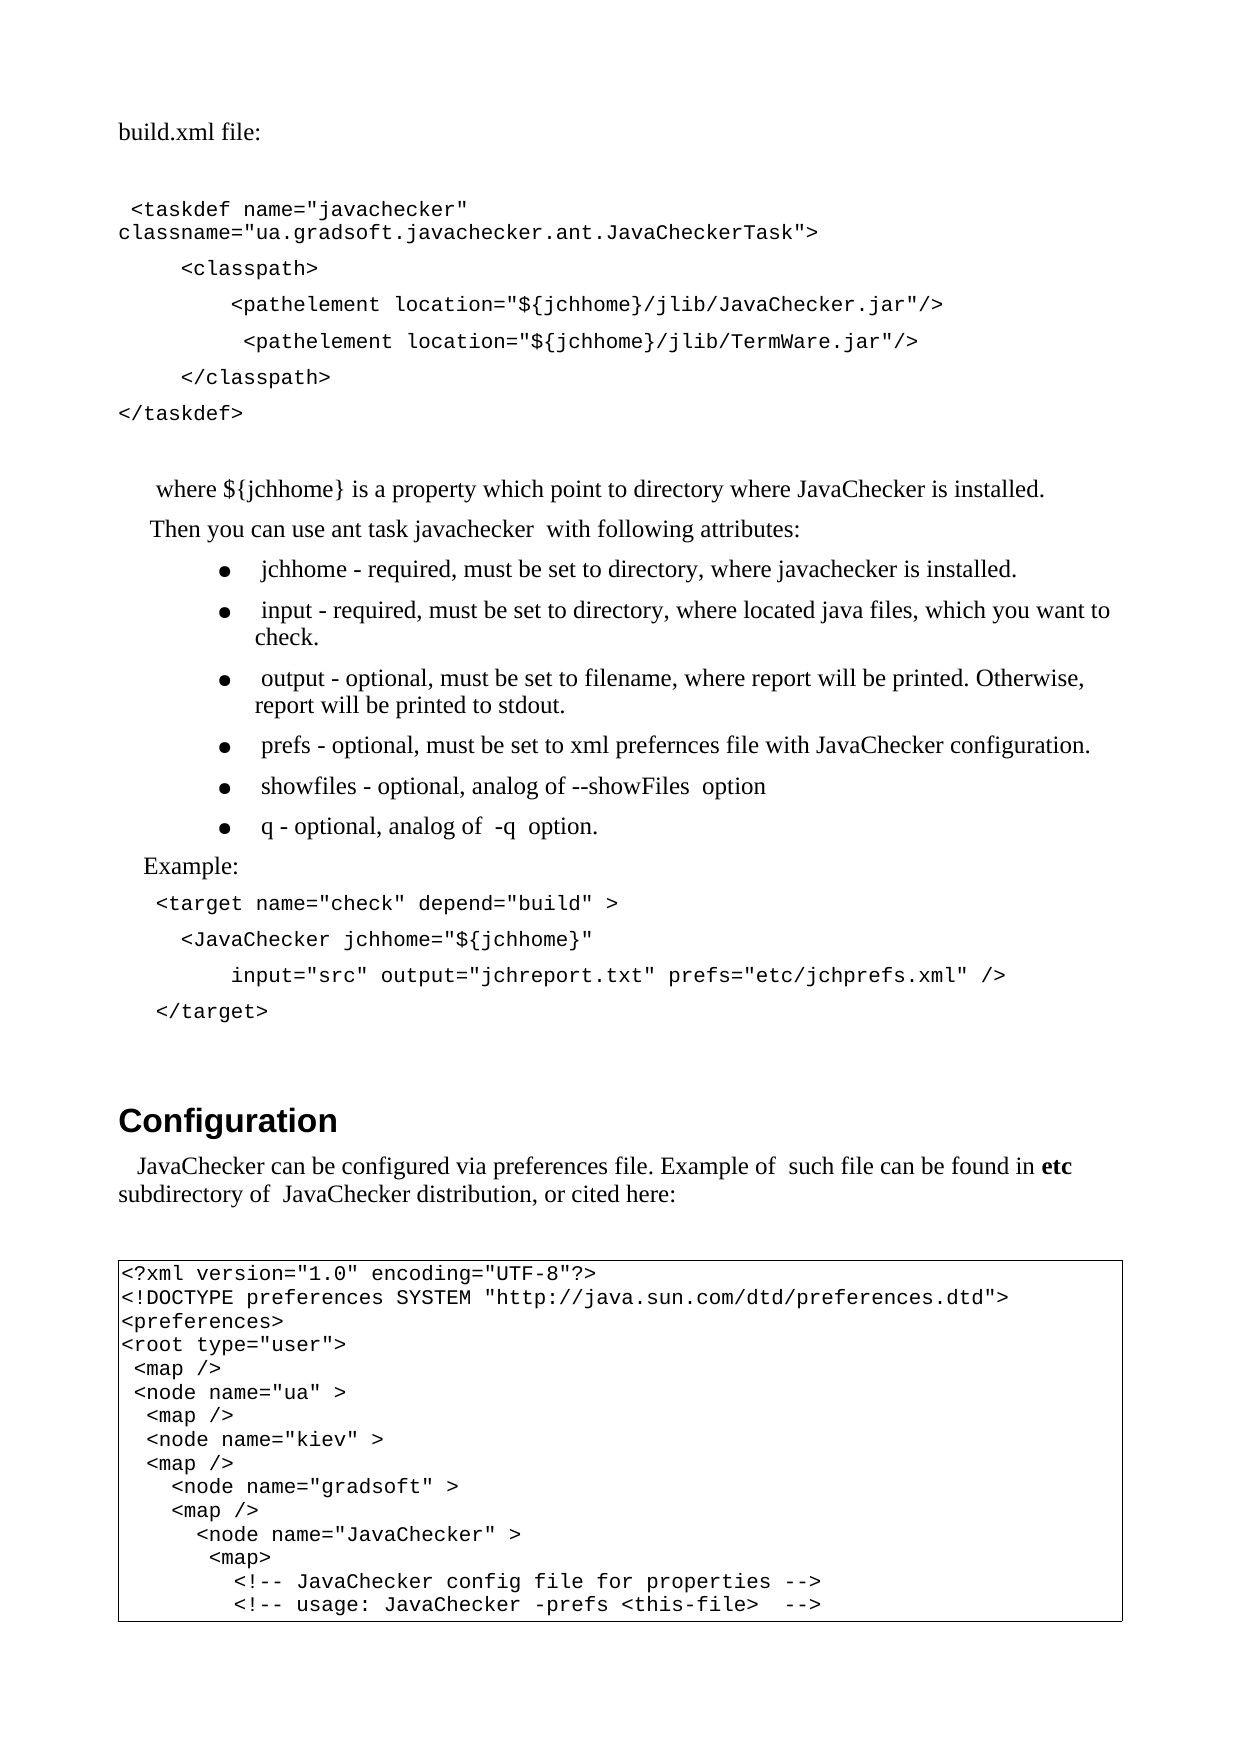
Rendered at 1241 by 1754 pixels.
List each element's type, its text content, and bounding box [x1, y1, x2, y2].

list showfiles - optional, analog of --showFiles option [217, 772, 1122, 799]
text where ${jchhome} is a property which point to directory where JavaChecker is installed. [118, 475, 1122, 503]
text <root type="user"> [119, 1331, 1122, 1355]
list jchhome - required, must be set to directory, where javachecker is installed. [217, 556, 1122, 583]
text </classpath> [118, 367, 1122, 390]
text <node name="ua" > [119, 1379, 1122, 1402]
text <node name="kiev" > [119, 1426, 1122, 1449]
text build.xml file: [118, 118, 1122, 146]
text <!DOCTYPE preferences SYSTEM "http://java.sun.com/dtd/preferences.dtd"> [119, 1284, 1122, 1308]
list prefs - optional, must be set to xml prefernces file with JavaChecker configuration. [217, 732, 1122, 759]
text input="src" output="jchreport.txt" prefs="etc/jchprefs.xml" /> [118, 965, 1122, 988]
text <pathelement location="${jchhome}/jlib/TermWare.jar"/> [118, 331, 1122, 354]
list q - optional, analog of -q option. [217, 812, 1122, 840]
text <preferences> [119, 1308, 1122, 1331]
text <!-- JavaChecker config file for properties --> [119, 1568, 1122, 1591]
text JavaChecker can be configured via preferences file. Example of such file can be found in etc subdirectory of JavaChecker distribution, or cited here: [118, 1152, 1122, 1208]
subtitle Configuration [118, 1102, 1122, 1140]
text Then you can use ant task javachecker with following attributes: [118, 515, 1122, 543]
list output - optional, must be set to filename, where report will be printed. Otherwise, report will be printed to stdout. [217, 664, 1122, 719]
text <node name="gradsoft" > [119, 1473, 1122, 1497]
text <taskdef name="javachecker" classname="ua.gradsoft.javachecker.ant.JavaCheckerTask"> [118, 198, 1122, 246]
text <JavaChecker jchhome="${jchhome}" [118, 929, 1122, 952]
text <map> [119, 1544, 1122, 1568]
text <map /> [119, 1355, 1122, 1379]
text <map /> [119, 1402, 1122, 1426]
text </taskdef> [118, 403, 1122, 427]
text <!-- usage: JavaChecker -prefs <this-file> --> [119, 1591, 1122, 1621]
text <map /> [119, 1449, 1122, 1473]
list input - required, must be set to directory, where located java files, which you want to check. [217, 596, 1122, 651]
text <classpath> [118, 258, 1122, 282]
text <pathelement location="${jchhome}/jlib/JavaChecker.jar"/> [118, 294, 1122, 318]
text <map /> [119, 1497, 1122, 1521]
text <?xml version="1.0" encoding="UTF-8"?> [119, 1261, 1122, 1284]
text <node name="JavaChecker" > [119, 1521, 1122, 1544]
text Example: [118, 852, 1122, 880]
text <target name="check" depend="build" > [118, 892, 1122, 916]
text </target> [118, 1001, 1122, 1024]
